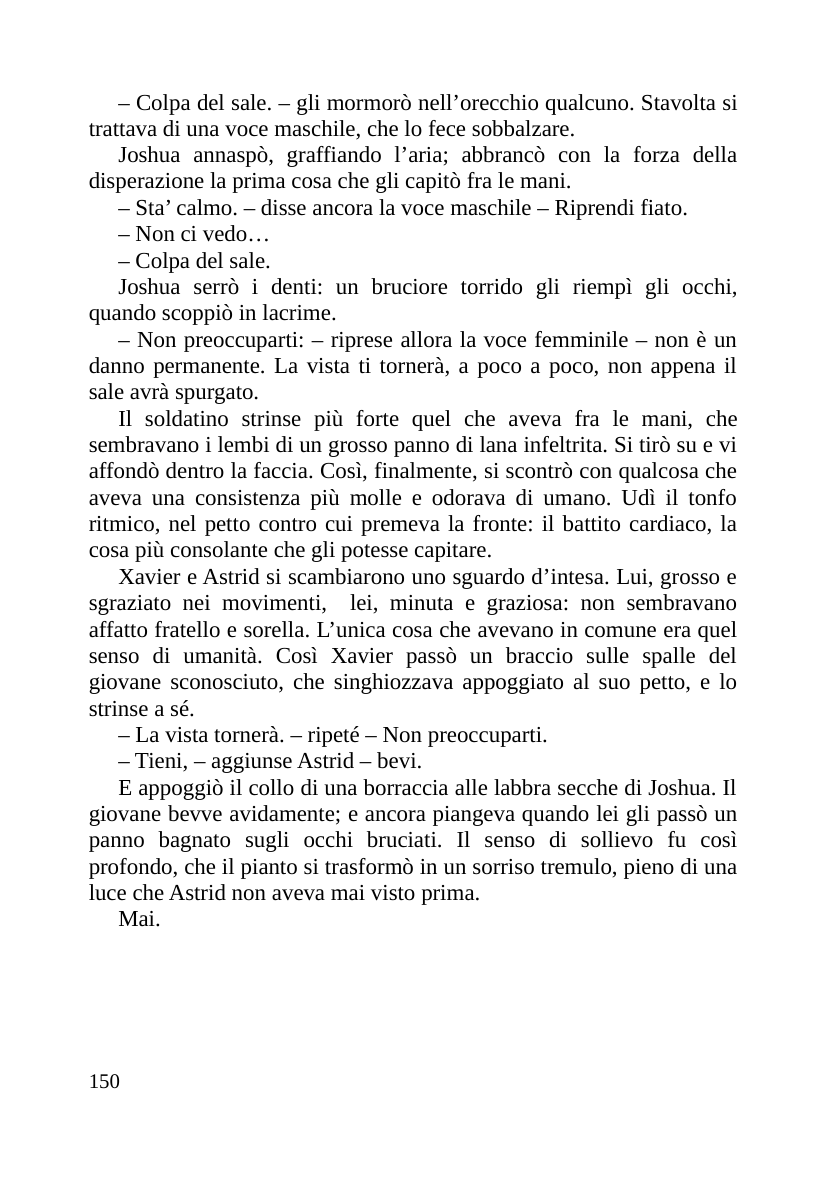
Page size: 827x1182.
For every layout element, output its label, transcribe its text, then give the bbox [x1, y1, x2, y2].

text – La vista tornerà. – ripeté – Non preoccuparti. [88, 721, 738, 747]
text – Tieni, – aggiunse Astrid – bevi. [88, 747, 738, 774]
text E appoggiò il collo di una borraccia alle labbra secche di Joshua. Il giovane bevve avidamente; e ancora piangeva quando lei gli passò un panno bagnato sugli occhi bruciati. Il senso di sollievo fu così profondo, che il pianto si trasformò in un sorriso tremulo, pieno di una luce che Astrid non aveva mai visto prima. [88, 774, 738, 906]
text Mai. [88, 906, 738, 932]
text Joshua annaspò, graffiando l’aria; abbrancò con la forza della disperazione la prima cosa che gli capitò fra le mani. [88, 141, 738, 194]
text – Colpa del sale. [88, 247, 738, 273]
text – Colpa del sale. – gli mormorò nell’orecchio qualcuno. Stavolta si trattava di una voce maschile, che lo fece sobbalzare. [88, 88, 738, 141]
text – Non ci vedo… [88, 220, 738, 247]
text Joshua serrò i denti: un bruciore torrido gli riempì gli occhi, quando scoppiò in lacrime. [88, 273, 738, 326]
text Il soldatino strinse più forte quel che aveva fra le mani, che sembravano i lembi di un grosso panno di lana infeltrita. Si tirò su e vi affondò dentro la faccia. Così, finalmente, si scontrò con qualcosa che aveva una consistenza più molle e odorava di umano. Udì il tonfo ritmico, nel petto contro cui premeva la fronte: il battito cardiaco, la cosa più consolante che gli potesse capitare. [88, 405, 738, 563]
text Xavier e Astrid si scambiarono uno sguardo d’intesa. Lui, grosso e sgraziato nei movimenti, lei, minuta e graziosa: non sembravano affatto fratello e sorella. L’unica cosa che avevano in comune era quel senso di umanità. Così Xavier passò un braccio sulle spalle del giovane sconosciuto, che singhiozzava appoggiato al suo petto, e lo strinse a sé. [88, 563, 738, 721]
text – Non preoccuparti: – riprese allora la voce femminile – non è un danno permanente. La vista ti tornerà, a poco a poco, non appena il sale avrà spurgato. [88, 326, 738, 405]
text – Sta’ calmo. – disse ancora la voce maschile – Riprendi fiato. [88, 194, 738, 220]
